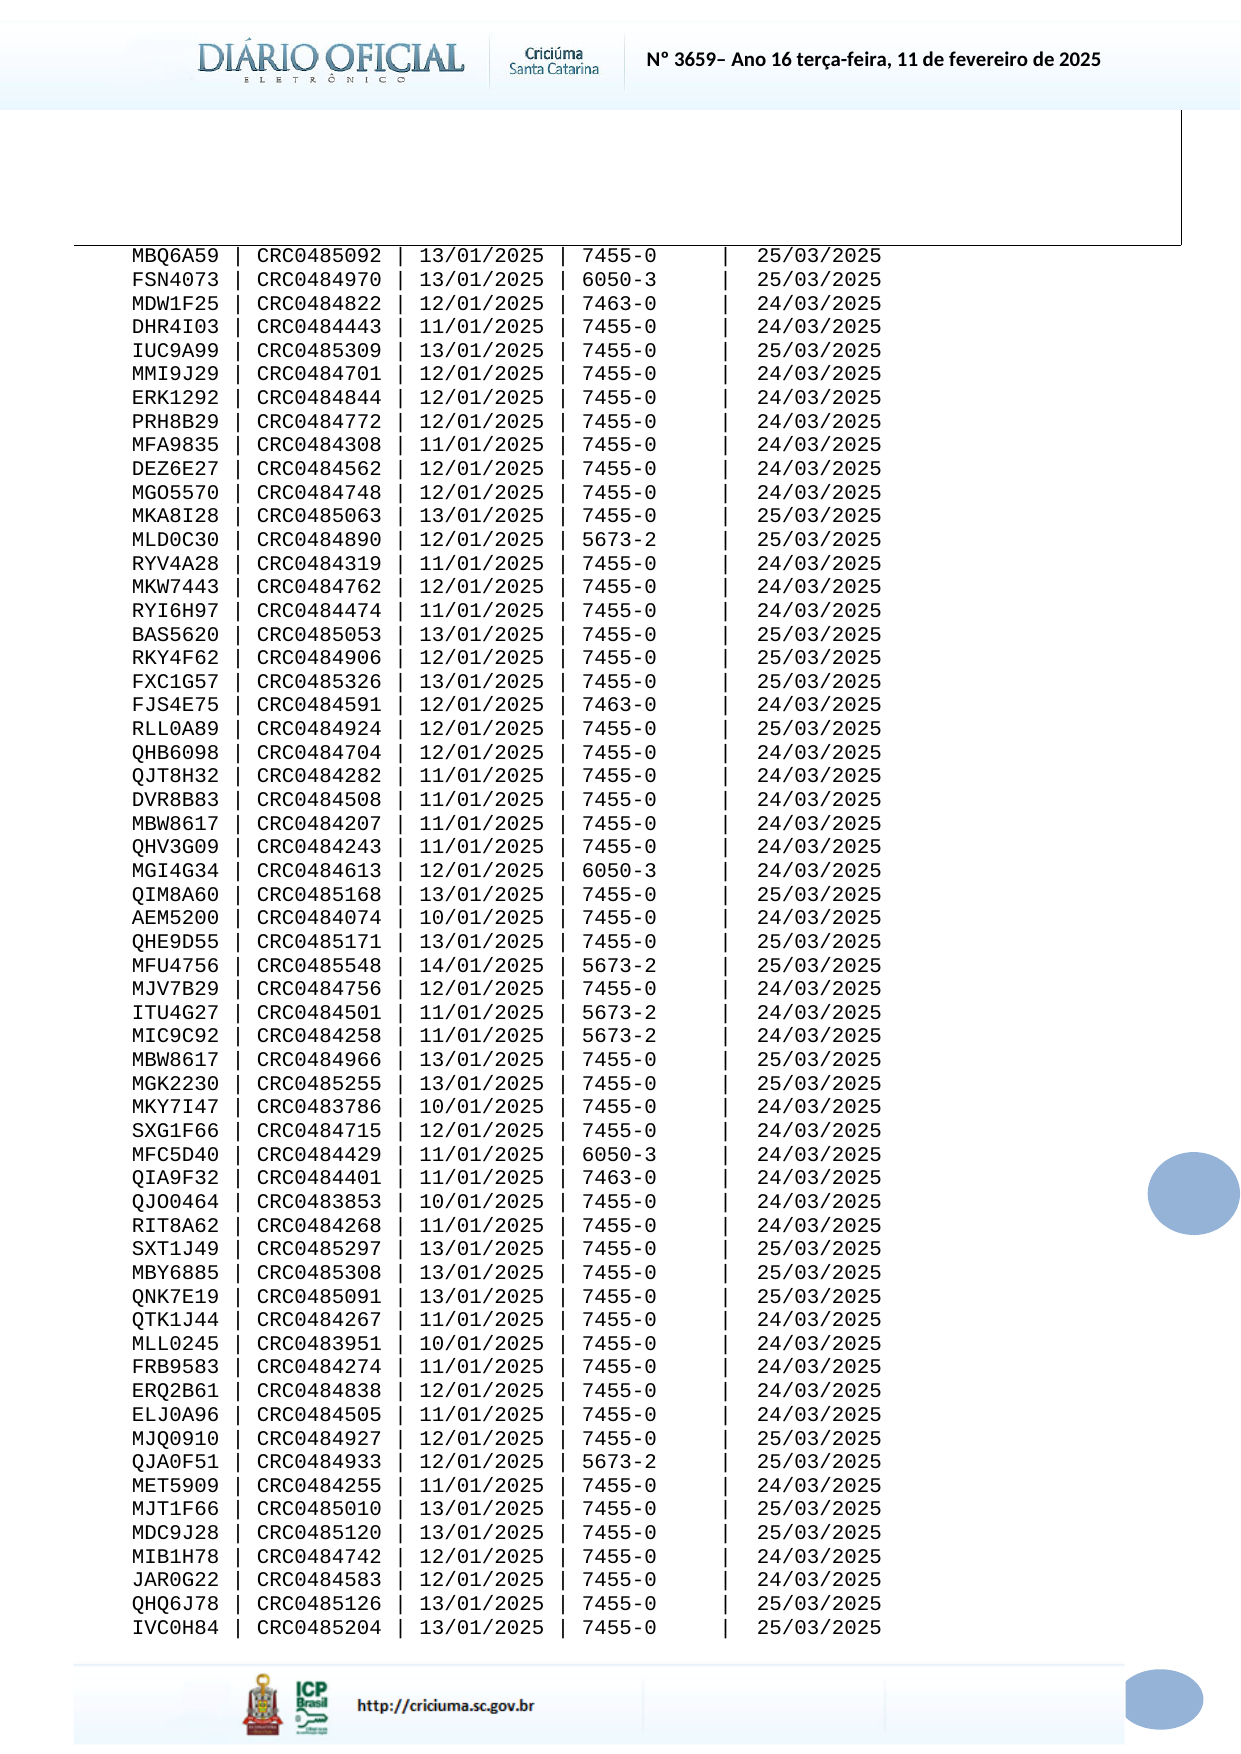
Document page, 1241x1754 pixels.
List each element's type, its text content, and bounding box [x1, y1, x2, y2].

text SXG1F66 | CRC0484715 | 12/01/2025 | 7455-0 | 24/03/2025 [44, 1120, 1181, 1144]
text MDW1F25 | CRC0484822 | 12/01/2025 | 7463-0 | 24/03/2025 [44, 292, 1181, 316]
text QJT8H32 | CRC0484282 | 11/01/2025 | 7455-0 | 24/03/2025 [44, 765, 1181, 789]
text IUC9A99 | CRC0485309 | 13/01/2025 | 7455-0 | 25/03/2025 [44, 340, 1181, 363]
text IVC0H84 | CRC0485204 | 13/01/2025 | 7455-0 | 25/03/2025 [44, 1617, 1181, 1640]
text ERK1292 | CRC0484844 | 12/01/2025 | 7455-0 | 24/03/2025 [44, 387, 1181, 411]
text MFC5D40 | CRC0484429 | 11/01/2025 | 6050-3 | 24/03/2025 [44, 1144, 1181, 1167]
text MGO5570 | CRC0484748 | 12/01/2025 | 7455-0 | 24/03/2025 [44, 482, 1181, 505]
text PRH8B29 | CRC0484772 | 12/01/2025 | 7455-0 | 24/03/2025 [44, 411, 1181, 434]
text MLL0245 | CRC0483951 | 10/01/2025 | 7455-0 | 24/03/2025 [44, 1333, 1181, 1357]
text QJA0F51 | CRC0484933 | 12/01/2025 | 5673-2 | 25/03/2025 [44, 1451, 1181, 1475]
text RIT8A62 | CRC0484268 | 11/01/2025 | 7455-0 | 24/03/2025 [44, 1215, 1181, 1238]
text SXT1J49 | CRC0485297 | 13/01/2025 | 7455-0 | 25/03/2025 [44, 1238, 1181, 1262]
text FXC1G57 | CRC0485326 | 13/01/2025 | 7455-0 | 25/03/2025 [44, 671, 1181, 694]
text MKA8I28 | CRC0485063 | 13/01/2025 | 7455-0 | 25/03/2025 [44, 505, 1181, 529]
text MBW8617 | CRC0484966 | 13/01/2025 | 7455-0 | 25/03/2025 [44, 1049, 1181, 1073]
text QNK7E19 | CRC0485091 | 13/01/2025 | 7455-0 | 25/03/2025 [44, 1286, 1181, 1309]
text MIB1H78 | CRC0484742 | 12/01/2025 | 7455-0 | 24/03/2025 [44, 1546, 1181, 1569]
text RLL0A89 | CRC0484924 | 12/01/2025 | 7455-0 | 25/03/2025 [44, 718, 1181, 742]
text MBY6885 | CRC0485308 | 13/01/2025 | 7455-0 | 25/03/2025 [44, 1262, 1181, 1286]
text DHR4I03 | CRC0484443 | 11/01/2025 | 7455-0 | 24/03/2025 [44, 316, 1181, 340]
text MBW8617 | CRC0484207 | 11/01/2025 | 7455-0 | 24/03/2025 [44, 813, 1181, 836]
text MET5909 | CRC0484255 | 11/01/2025 | 7455-0 | 24/03/2025 [44, 1475, 1181, 1498]
text ELJ0A96 | CRC0484505 | 11/01/2025 | 7455-0 | 24/03/2025 [44, 1404, 1181, 1427]
text MLD0C30 | CRC0484890 | 12/01/2025 | 5673-2 | 25/03/2025 [44, 529, 1181, 553]
text AEM5200 | CRC0484074 | 10/01/2025 | 7455-0 | 24/03/2025 [44, 907, 1181, 931]
text MGI4G34 | CRC0484613 | 12/01/2025 | 6050-3 | 24/03/2025 [44, 860, 1181, 884]
text QIA9F32 | CRC0484401 | 11/01/2025 | 7463-0 | 24/03/2025 [44, 1167, 1157, 1191]
text RKY4F62 | CRC0484906 | 12/01/2025 | 7455-0 | 25/03/2025 [44, 647, 1181, 671]
text MGK2230 | CRC0485255 | 13/01/2025 | 7455-0 | 25/03/2025 [44, 1073, 1181, 1096]
text ERQ2B61 | CRC0484838 | 12/01/2025 | 7455-0 | 24/03/2025 [44, 1380, 1181, 1404]
text FRB9583 | CRC0484274 | 11/01/2025 | 7455-0 | 24/03/2025 [44, 1357, 1181, 1380]
text MJV7B29 | CRC0484756 | 12/01/2025 | 7455-0 | 24/03/2025 [44, 978, 1181, 1002]
text QTK1J44 | CRC0484267 | 11/01/2025 | 7455-0 | 24/03/2025 [44, 1309, 1181, 1333]
text QIM8A60 | CRC0485168 | 13/01/2025 | 7455-0 | 25/03/2025 [44, 884, 1181, 907]
text MMI9J29 | CRC0484701 | 12/01/2025 | 7455-0 | 24/03/2025 [44, 363, 1181, 387]
text MFA9835 | CRC0484308 | 11/01/2025 | 7455-0 | 24/03/2025 [44, 434, 1181, 458]
text MBQ6A59 | CRC0485092 | 13/01/2025 | 7455-0 | 25/03/2025 [44, 245, 1181, 269]
text JAR0G22 | CRC0484583 | 12/01/2025 | 7455-0 | 24/03/2025 [44, 1569, 1181, 1593]
text QHE9D55 | CRC0485171 | 13/01/2025 | 7455-0 | 25/03/2025 [44, 931, 1181, 954]
text BAS5620 | CRC0485053 | 13/01/2025 | 7455-0 | 25/03/2025 [44, 623, 1181, 647]
text FJS4E75 | CRC0484591 | 12/01/2025 | 7463-0 | 24/03/2025 [44, 694, 1181, 718]
text MJT1F66 | CRC0485010 | 13/01/2025 | 7455-0 | 25/03/2025 [44, 1498, 1181, 1522]
text DEZ6E27 | CRC0484562 | 12/01/2025 | 7455-0 | 24/03/2025 [44, 458, 1181, 482]
text FSN4073 | CRC0484970 | 13/01/2025 | 6050-3 | 25/03/2025 [44, 269, 1181, 292]
text QJO0464 | CRC0483853 | 10/01/2025 | 7455-0 | 24/03/2025 [44, 1191, 1153, 1215]
text QHB6098 | CRC0484704 | 12/01/2025 | 7455-0 | 24/03/2025 [44, 742, 1181, 765]
text QHQ6J78 | CRC0485126 | 13/01/2025 | 7455-0 | 25/03/2025 [44, 1593, 1181, 1617]
text MDC9J28 | CRC0485120 | 13/01/2025 | 7455-0 | 25/03/2025 [44, 1522, 1181, 1546]
text DVR8B83 | CRC0484508 | 11/01/2025 | 7455-0 | 24/03/2025 [44, 789, 1181, 813]
text RYI6H97 | CRC0484474 | 11/01/2025 | 7455-0 | 24/03/2025 [44, 600, 1181, 623]
text QHV3G09 | CRC0484243 | 11/01/2025 | 7455-0 | 24/03/2025 [44, 836, 1181, 860]
text RYV4A28 | CRC0484319 | 11/01/2025 | 7455-0 | 24/03/2025 [44, 553, 1181, 576]
text MIC9C92 | CRC0484258 | 11/01/2025 | 5673-2 | 24/03/2025 [44, 1026, 1181, 1049]
text MKW7443 | CRC0484762 | 12/01/2025 | 7455-0 | 24/03/2025 [44, 576, 1181, 600]
text MKY7I47 | CRC0483786 | 10/01/2025 | 7455-0 | 24/03/2025 [44, 1096, 1181, 1120]
text ITU4G27 | CRC0484501 | 11/01/2025 | 5673-2 | 24/03/2025 [44, 1002, 1181, 1026]
text MJQ0910 | CRC0484927 | 12/01/2025 | 7455-0 | 25/03/2025 [44, 1427, 1181, 1451]
text MFU4756 | CRC0485548 | 14/01/2025 | 5673-2 | 25/03/2025 [44, 954, 1181, 978]
